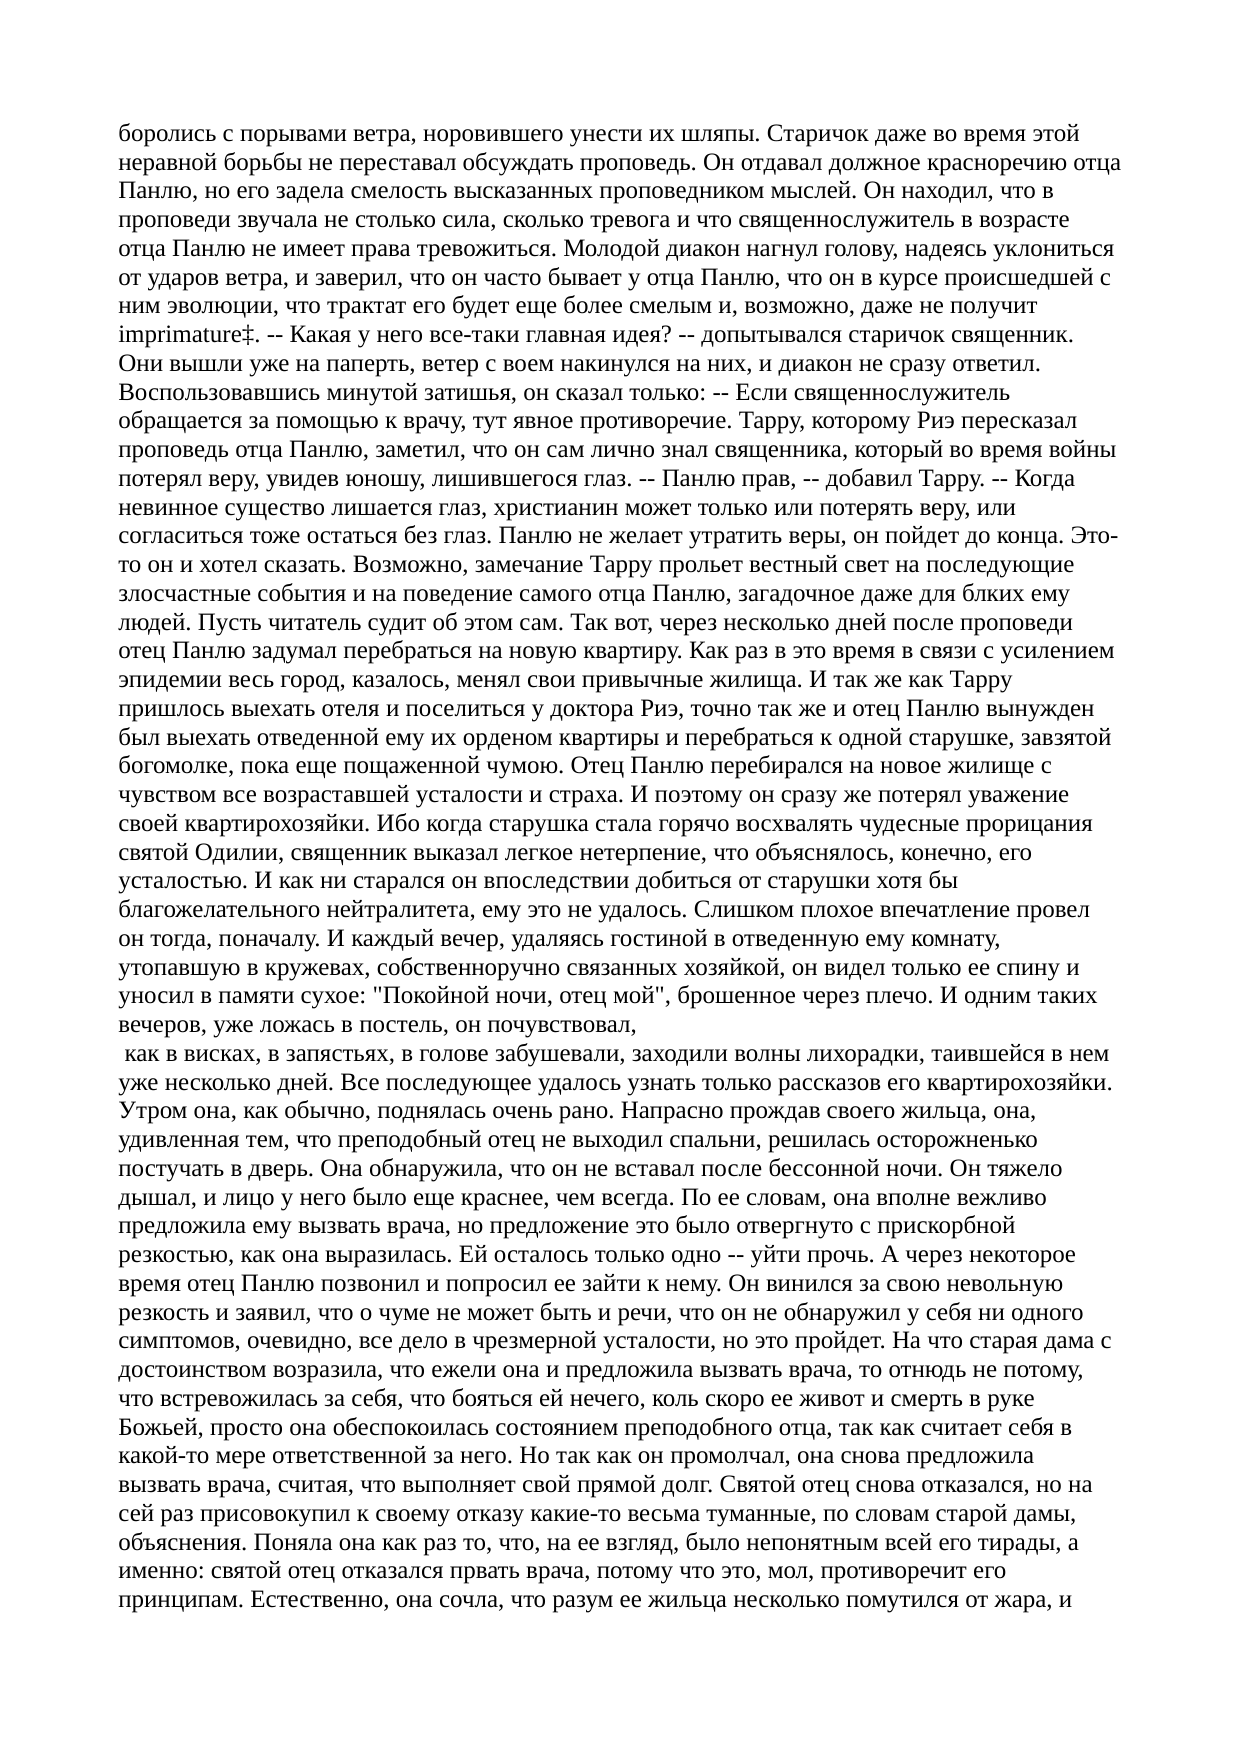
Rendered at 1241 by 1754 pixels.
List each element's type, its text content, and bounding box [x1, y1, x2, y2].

text как в висках, в запястьях, в голове забушевали, заходили волны лихорадки, таившейся в нем уже несколько дней. Все последующее удалось узнать только рассказов его квартирохозяйки. Утром она, как обычно, поднялась очень рано. Напрасно прождав своего жильца, она, удивленная тем, что преподобный отец не выходил спальни, решилась осторожненько постучать в дверь. Она обнаружила, что он не вставал после бессонной ночи. Он тяжело дышал, и лицо у него было еще краснее, чем всегда. По ее словам, она вполне вежливо предложила ему вызвать врача, но предложение это было отвергнуто с прискорбной резкостью, как она выразилась. Ей осталось только одно -- уйти прочь. А через некоторое время отец Панлю позвонил и попросил ее зайти к нему. Он винился за свою невольную резкость и заявил, что о чуме не может быть и речи, что он не обнаружил у себя ни одного симптомов, очевидно, все дело в чрезмерной усталости, но это пройдет. На что старая дама с достоинством возразила, что ежели она и предложила вызвать врача, то отнюдь не потому, что встревожилась за себя, что бояться ей нечего, коль скоро ее живот и смерть в руке Божьей, просто она обеспокоилась состоянием преподобного отца, так как считает себя в какой-то мере ответственной за него. Но так как он промолчал, она снова предложила вызвать врача, считая, что выполняет свой прямой долг. Святой отец снова отказался, но на сей раз присовокупил к своему отказу какие-то весьма туманные, по словам старой дамы, объяснения. Поняла она как раз то, что, на ее взгляд, было непонятным всей его тирады, а именно: святой отец отказался првать врача, потому что это, мол, противоречит его принципам. Естественно, она сочла, что разум ее жильца несколько помутился от жара, и [118, 1038, 1122, 1613]
text боролись с порывами ветра, норовившего унести их шляпы. Старичок даже во время этой неравной борьбы не переставал обсуждать проповедь. Он отдавал должное красноречию отца Панлю, но его задела смелость высказанных проповедником мыслей. Он находил, что в проповеди звучала не столько сила, сколько тревога и что священнослужитель в возрасте отца Панлю не имеет права тревожиться. Молодой диакон нагнул голову, надеясь уклониться от ударов ветра, и заверил, что он часто бывает у отца Панлю, что он в курсе происшедшей с ним эволюции, что трактат его будет еще более смелым и, возможно, даже не получит imprimature‡. -- Какая у него все-таки главная идея? -- допытывался старичок священник. Они вышли уже на паперть, ветер с воем накинулся на них, и диакон не сразу ответил. Воспользовавшись минутой затишья, он сказал только: -- Если священнослужитель обращается за помощью к врачу, тут явное противоречие. Тарру, которому Риэ пересказал проповедь отца Панлю, заметил, что он сам лично знал священника, который во время войны потерял веру, увидев юношу, лишившегося глаз. -- Панлю прав, -- добавил Тарру. -- Когда невинное существо лишается глаз, христианин может только или потерять веру, или согласиться тоже остаться без глаз. Панлю не желает утратить веры, он пойдет до конца. Это-то он и хотел сказать. Возможно, замечание Тарру прольет вестный свет на последующие злосчастные события и на поведение самого отца Панлю, загадочное даже для блких ему людей. Пусть читатель судит об этом сам. Так вот, через несколько дней после проповеди отец Панлю задумал перебраться на новую квартиру. Как раз в это время в связи с усилением эпидемии весь город, казалось, менял свои привычные жилища. И так же как Тарру пришлось выехать отеля и поселиться у доктора Риэ, точно так же и отец Панлю вынужден был выехать отведенной ему их орденом квартиры и перебраться к одной старушке, завзятой богомолке, пока еще пощаженной чумою. Отец Панлю перебирался на новое жилище с чувством все возраставшей усталости и страха. И поэтому он сразу же потерял уважение своей квартирохозяйки. Ибо когда старушка стала горячо восхвалять чудесные прорицания святой Одилии, священник выказал легкое нетерпение, что объяснялось, конечно, его усталостью. И как ни старался он впоследствии добиться от старушки хотя бы благожелательного нейтралитета, ему это не удалось. Слишком плохое впечатление провел он тогда, поначалу. И каждый вечер, удаляясь гостиной в отведенную ему комнату, утопавшую в кружевах, собственноручно связанных хозяйкой, он видел только ее спину и уносил в памяти сухое: "Покойной ночи, отец мой", брошенное через плечо. И одним таких вечеров, уже ложась в постель, он почувствовал, [118, 118, 1122, 1038]
